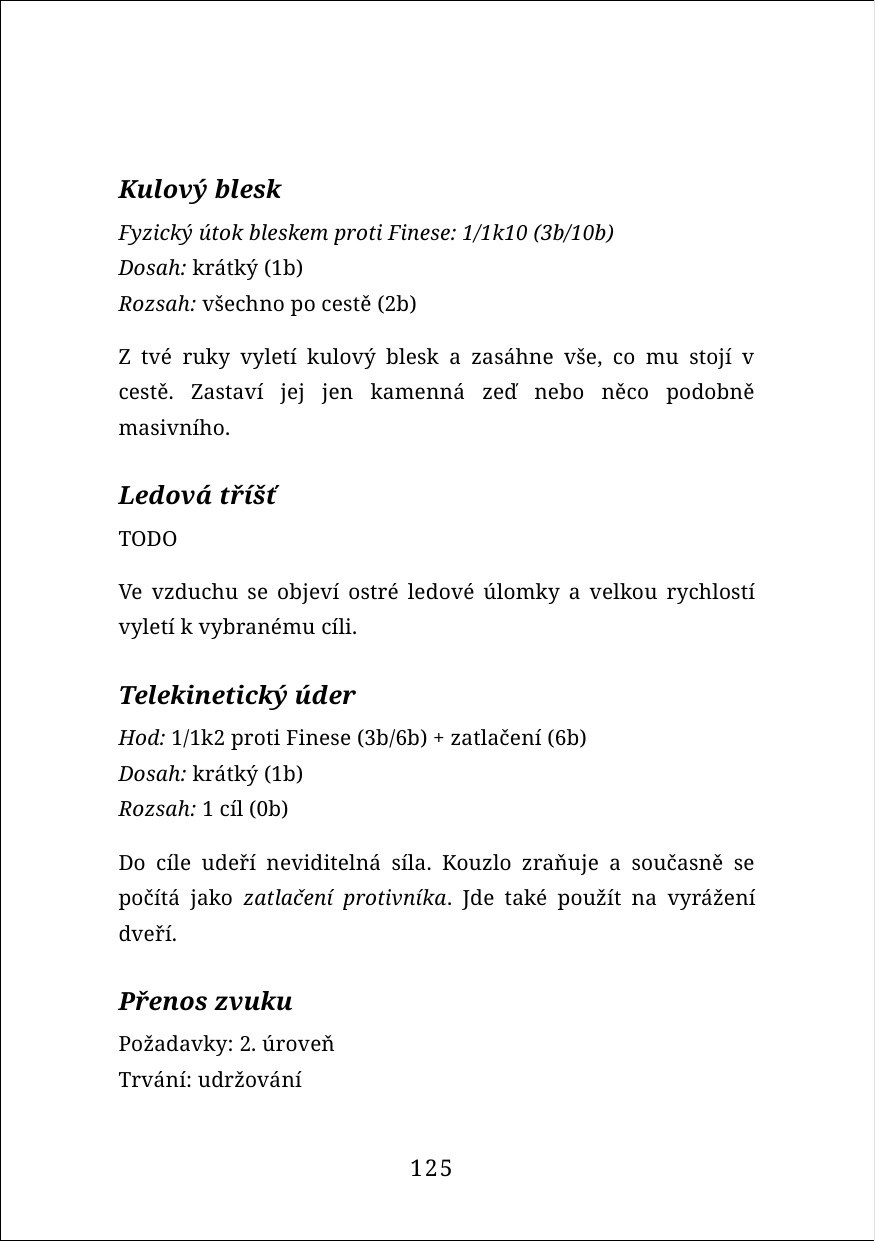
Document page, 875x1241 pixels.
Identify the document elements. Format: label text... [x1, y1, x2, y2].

subtitle Ledová tříšť [118, 478, 756, 512]
text Hod: 1/1k2 proti Finese (3b/6b) + zatlačení (6b) Dosah: krátký (1b) Rozsah: 1 cíl (0b) [118, 723, 756, 823]
subtitle Přenos zvuku [118, 984, 756, 1018]
text TODO [118, 524, 756, 552]
text Z tvé ruky vyletí kulový blesk a zasáhne vše, co mu stojí v cestě. Zastaví jej jen kamenná zeď nebo něco podobně masivního. [118, 342, 756, 441]
text Požadavky: 2. úroveň Trvání: udržování [118, 1029, 756, 1093]
subtitle Telekinetický úder [118, 677, 756, 712]
subtitle Kulový blesk [118, 172, 756, 206]
text Ve vzduchu se objeví ostré ledové úlomky a velkou rychlostí vyletí k vybranému cíli. [118, 577, 756, 641]
text Do cíle udeří neviditelná síla. Kouzlo zraňuje a současně se počítá jako zatlačení protivníka. Jde také použít na vyrážení dveří. [118, 848, 756, 947]
text Fyzický útok bleskem proti Finese: 1/1k10 (3b/10b) Dosah: krátký (1b) Rozsah: všechno po cestě (2b) [118, 218, 756, 317]
